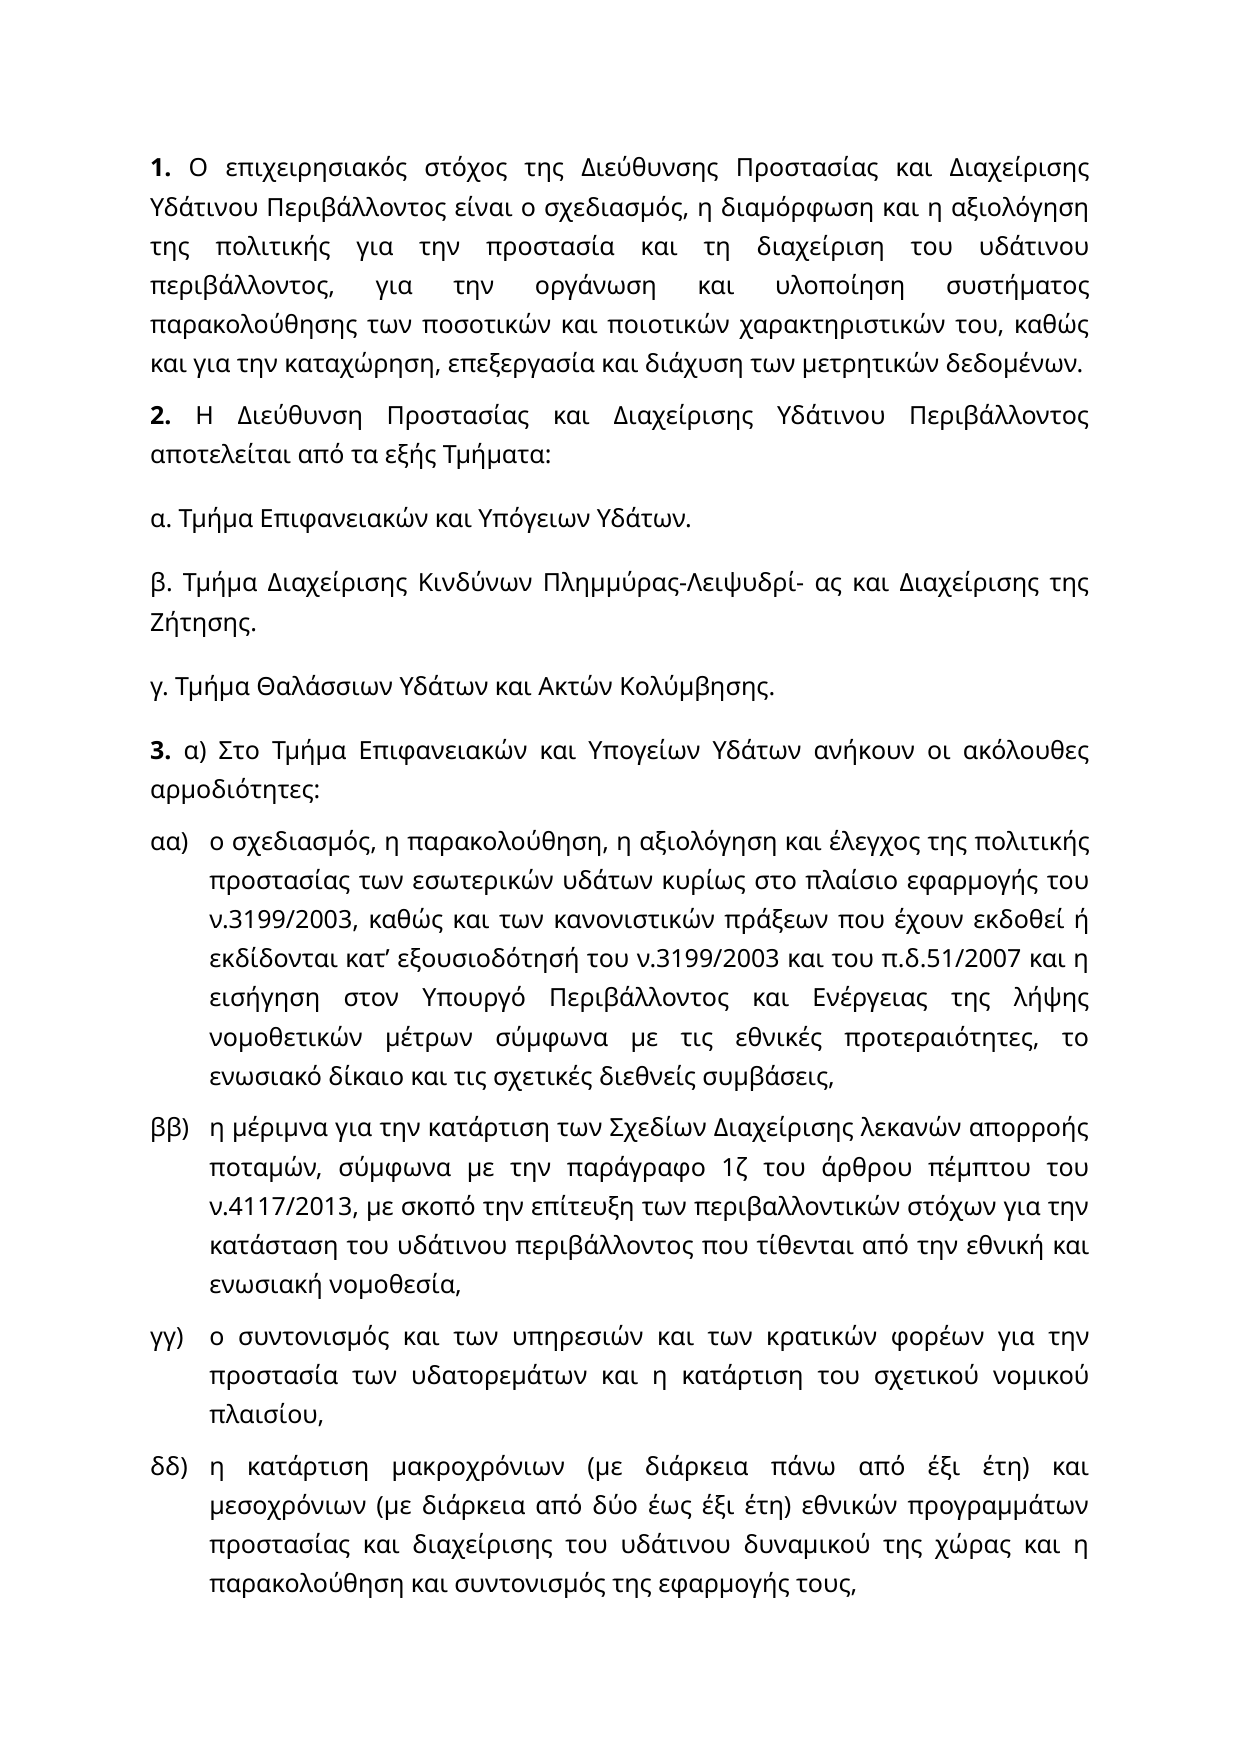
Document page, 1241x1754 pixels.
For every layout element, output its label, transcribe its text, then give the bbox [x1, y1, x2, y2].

text β. Τμήμα Διαχείρισης Κινδύνων Πλημμύρας-Λειψυδρί- ας και Διαχείρισης της Ζήτησης. [150, 565, 1090, 638]
list γγ) ο συντονισμός και των υπηρεσιών και των κρατικών φορέων για την προστασία των υδατορεμάτων και η κατάρτιση του σχετικού νομικού πλαισίου, [150, 1318, 1090, 1431]
text 2. Η Διεύθυνση Προστασίας και Διαχείρισης Υδάτινου Περιβάλλοντος αποτελείται από τα εξής Τμήματα: [150, 397, 1090, 471]
text 1. Ο επιχειρησιακός στόχος της Διεύθυνσης Προστασίας και Διαχείρισης Υδάτινου Περιβάλλοντος είναι ο σχεδιασμός, η διαμόρφωση και η αξιολόγηση της πολιτικής για την προστασία και τη διαχείριση του υδάτινου περιβάλλοντος, για την οργάνωση και υλοποίηση συστήματος παρακολούθησης των ποσοτικών και ποιοτικών χαρακτηριστικών του, καθώς και για την καταχώρηση, επεξεργασία και διάχυση των μετρητικών δεδομένων. [150, 150, 1090, 380]
list ββ) η μέριμνα για την κατάρτιση των Σχεδίων Διαχείρισης λεκανών απορροής ποταμών, σύμφωνα με την παράγραφο 1ζ του άρθρου πέμπτου του ν.4117/2013, με σκοπό την επίτευξη των περιβαλλοντικών στόχων για την κατάσταση του υδάτινου περιβάλλοντος που τίθενται από την εθνική και ενωσιακή νομοθεσία, [150, 1110, 1090, 1301]
text 3. α) Στο Τμήμα Επιφανειακών και Υπογείων Υδάτων ανήκουν οι ακόλουθες αρμοδιότητες: [150, 732, 1090, 806]
list αα) ο σχεδιασμός, η παρακολούθηση, η αξιολόγηση και έλεγχος της πολιτικής προστασίας των εσωτερικών υδάτων κυρίως στο πλαίσιο εφαρμογής του ν.3199/2003, καθώς και των κανονιστικών πράξεων που έχουν εκδοθεί ή εκδίδονται κατ’ εξουσιοδότησή του ν.3199/2003 και του π.δ.51/2007 και η εισήγηση στον Υπουργό Περιβάλλοντος και Ενέργειας της λήψης νομοθετικών μέτρων σύμφωνα με τις εθνικές προτεραιότητες, το ενωσιακό δίκαιο και τις σχετικές διεθνείς συμβάσεις, [150, 823, 1090, 1092]
list δδ) η κατάρτιση μακροχρόνιων (με διάρκεια πάνω από έξι έτη) και μεσοχρόνιων (με διάρκεια από δύο έως έξι έτη) εθνικών προγραμμάτων προστασίας και διαχείρισης του υδάτινου δυναμικού της χώρας και η παρακολούθηση και συντονισμός της εφαρμογής τους, [150, 1448, 1090, 1600]
text α. Τμήμα Επιφανειακών και Υπόγειων Υδάτων. [150, 501, 1090, 535]
text γ. Τμήμα Θαλάσσιων Υδάτων και Ακτών Κολύμβησης. [150, 668, 1090, 702]
